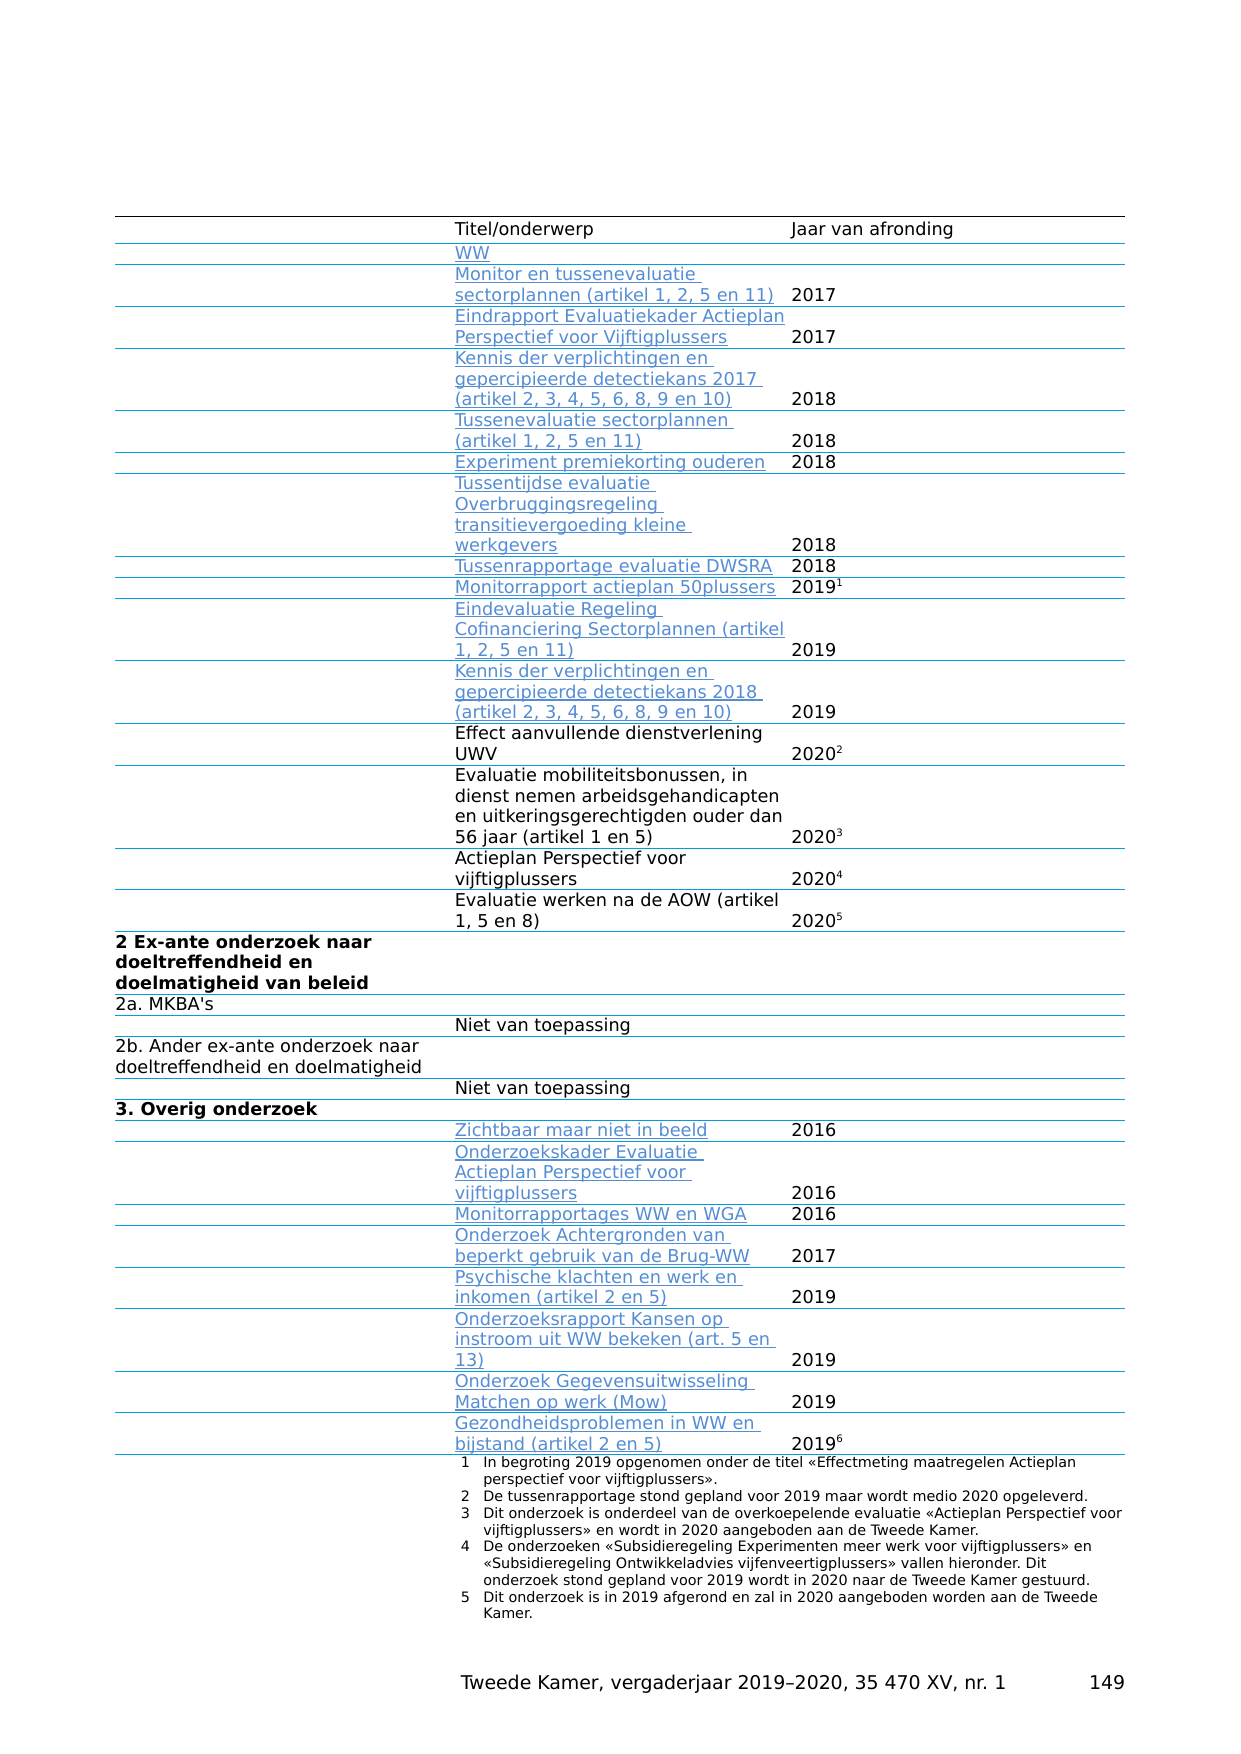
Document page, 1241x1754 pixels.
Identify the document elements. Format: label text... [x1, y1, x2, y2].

list Dit onderzoek is in 2019 afgerond en zal in 2020 aangeboden worden aan de Tweede Kamer. [461, 1589, 1125, 1622]
table_cell Zichtbaar maar niet in beeld [452, 1121, 788, 1141]
table_cell 2016 [788, 1121, 1125, 1141]
table_cell 20204 [788, 849, 1125, 889]
table_cell 20203 [788, 766, 1125, 848]
table_cell 2018 [788, 411, 1125, 452]
table_cell [115, 1142, 452, 1203]
table_cell Tussenevaluatie sectorplannen (artikel 1, 2, 5 en 11) [452, 411, 788, 452]
table_cell [115, 890, 452, 931]
table_cell 2019 [788, 1268, 1125, 1308]
table_cell Onderzoek Achtergronden van beperkt gebruik van de Brug-WW [452, 1226, 788, 1266]
table_cell [788, 244, 1125, 264]
table_cell Onderzoeksrapport Kansen op instroom uit WW bekeken (art. 5 en 13) [452, 1309, 788, 1371]
table_cell [115, 244, 452, 264]
table_cell Gezondheidsproblemen in WW en bijstand (artikel 2 en 5) [452, 1413, 788, 1454]
table_cell [788, 1100, 1125, 1120]
table_cell [115, 1413, 452, 1454]
table_cell [115, 766, 452, 848]
table_cell Evaluatie werken na de AOW (artikel 1, 5 en 8) [452, 890, 788, 931]
table_cell 2b. Ander ex-ante onderzoek naar doeltreffendheid en doelmatigheid [115, 1037, 452, 1078]
table_cell [115, 557, 452, 577]
table_cell 2019 [788, 1309, 1125, 1371]
table_cell [452, 932, 788, 993]
table_cell [788, 1016, 1125, 1036]
table_cell [115, 1121, 452, 1141]
table_cell Actieplan Perspectief voor vijftigplussers [452, 849, 788, 889]
table_cell [115, 1226, 452, 1266]
table_cell [115, 661, 452, 723]
table_cell [115, 453, 452, 473]
table_cell WW [452, 244, 788, 264]
table_cell [115, 411, 452, 452]
table_cell [115, 578, 452, 598]
table_cell 2017 [788, 265, 1125, 306]
table_cell [788, 1037, 1125, 1078]
table_cell 2016 [788, 1205, 1125, 1224]
table_cell [788, 995, 1125, 1015]
table_cell 2018 [788, 474, 1125, 556]
list Dit onderzoek is onderdeel van de overkoepelende evaluatie «Actieplan Perspectief voor vijftigplussers» en wordt in 2020 aangeboden aan de Tweede Kamer. [461, 1505, 1125, 1538]
table_cell 2017 [788, 307, 1125, 347]
table_cell [115, 474, 452, 556]
table_cell 2018 [788, 349, 1125, 410]
table_cell Niet van toepassing [452, 1016, 788, 1036]
table_cell 2 Ex-ante onderzoek naar doeltreffendheid en doelmatigheid van beleid [115, 932, 452, 993]
table_cell Kennis der verplichtingen en gepercipieerde detectiekans 2017 (artikel 2, 3, 4, 5, 6, 8, 9 en 10) [452, 349, 788, 410]
table_cell [115, 1268, 452, 1308]
table_cell 3. Overig onderzoek [115, 1100, 452, 1120]
table_cell [115, 307, 452, 347]
table_cell Tussentijdse evaluatie Overbruggingsregeling transitievergoeding kleine werkgevers [452, 474, 788, 556]
table_cell 2019 [788, 1372, 1125, 1412]
list De onderzoeken «Subsidieregeling Experimenten meer werk voor vijftigplussers» en «Subsidieregeling Ontwikkeladvies vijfenveertigplussers» vallen hieronder. Dit onderzoek stond gepland voor 2019 wordt in 2020 naar de Tweede Kamer gestuurd. [461, 1538, 1125, 1589]
table_cell [115, 599, 452, 660]
table_cell Titel/onderwerp [452, 217, 788, 243]
table_header Tabel 120 Overzicht onderzoek artikel 5: Werkloosheid [115, 191, 1125, 216]
table_cell Tussenrapportage evaluatie DWSRA [452, 557, 788, 577]
table_cell 2018 [788, 453, 1125, 473]
table_cell Eindrapport Evaluatiekader Actieplan Perspectief voor Vijftigplussers [452, 307, 788, 347]
table_cell 20191 [788, 578, 1125, 598]
table_cell Niet van toepassing [452, 1079, 788, 1099]
table_cell Effect aanvullende dienstverlening UWV [452, 724, 788, 764]
table_cell 2017 [788, 1226, 1125, 1266]
table_cell Jaar van afronding [788, 217, 1125, 243]
table_cell Monitorrapport actieplan 50plussers [452, 578, 788, 598]
table_cell [452, 995, 788, 1015]
table_cell [115, 265, 452, 306]
table_cell [115, 1372, 452, 1412]
table_cell [452, 1100, 788, 1120]
table_cell [115, 1079, 452, 1099]
table_cell [788, 1079, 1125, 1099]
table_cell [115, 724, 452, 764]
table_cell Monitorrapportages WW en WGA [452, 1205, 788, 1224]
table_cell Onderzoekskader Evaluatie Actieplan Perspectief voor vijftigplussers [452, 1142, 788, 1203]
table_cell Experiment premiekorting ouderen [452, 453, 788, 473]
table_cell [115, 217, 452, 243]
table_cell [115, 849, 452, 889]
table_cell 2019 [788, 599, 1125, 660]
table_cell Eindevaluatie Regeling Cofinanciering Sectorplannen (artikel 1, 2, 5 en 11) [452, 599, 788, 660]
table_cell [115, 1205, 452, 1224]
table_cell Kennis der verplichtingen en gepercipieerde detectiekans 2018 (artikel 2, 3, 4, 5, 6, 8, 9 en 10) [452, 661, 788, 723]
table_cell Monitor en tussenevaluatie sectorplannen (artikel 1, 2, 5 en 11) [452, 265, 788, 306]
table_cell 20202 [788, 724, 1125, 764]
table_cell 2a. MKBA's [115, 995, 452, 1015]
table_cell Onderzoek Gegevensuitwisseling Matchen op werk (Mow) [452, 1372, 788, 1412]
list De tussenrapportage stond gepland voor 2019 maar wordt medio 2020 opgeleverd. [461, 1488, 1125, 1505]
table_cell 2019 [788, 661, 1125, 723]
table_cell 20205 [788, 890, 1125, 931]
table_cell [452, 1037, 788, 1078]
table_cell 20196 [788, 1413, 1125, 1454]
table_cell Evaluatie mobiliteitsbonussen, in dienst nemen arbeidsgehandicapten en uitkeringsgerechtigden ouder dan 56 jaar (artikel 1 en 5) [452, 766, 788, 848]
table_cell [115, 1309, 452, 1371]
table_cell [788, 932, 1125, 993]
list In begroting 2019 opgenomen onder de titel «Effectmeting maatregelen Actieplan perspectief voor vijftigplussers». [461, 1455, 1125, 1488]
table_cell 2018 [788, 557, 1125, 577]
table_cell 2016 [788, 1142, 1125, 1203]
table_cell [115, 1016, 452, 1036]
table_cell [115, 349, 452, 410]
table_cell Psychische klachten en werk en inkomen (artikel 2 en 5) [452, 1268, 788, 1308]
